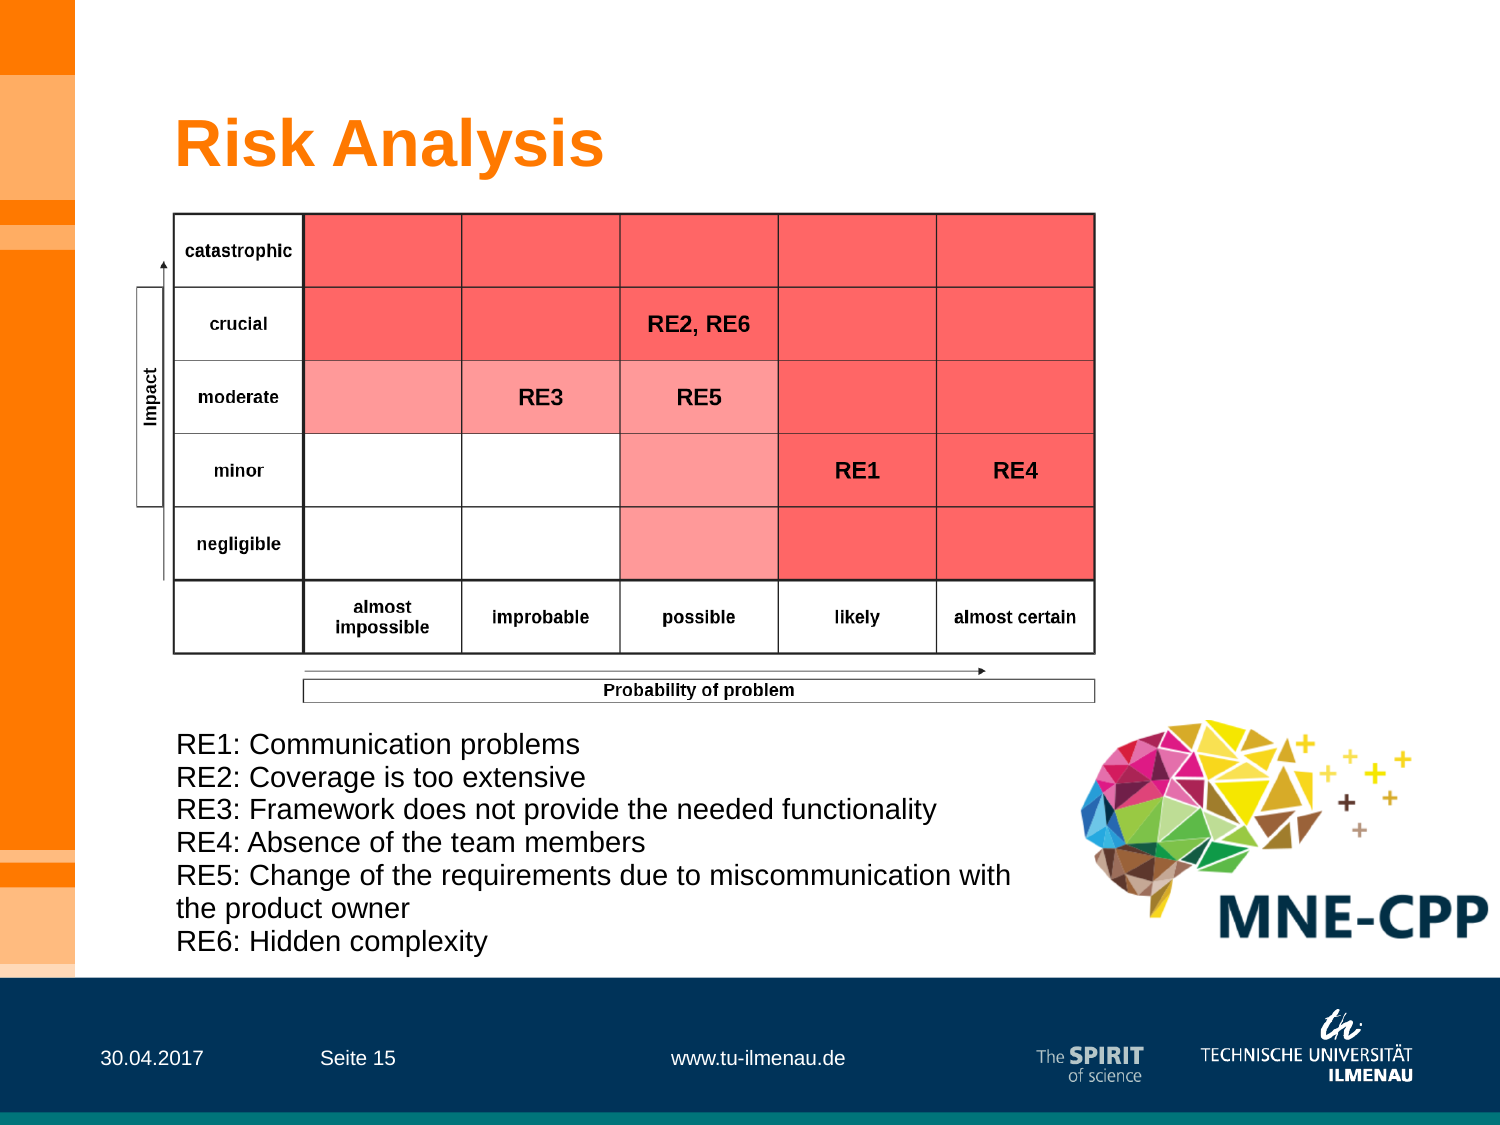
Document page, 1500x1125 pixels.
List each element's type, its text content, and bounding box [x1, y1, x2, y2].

picture [1075, 1040, 1147, 1085]
text_box RE1: Communication problems RE2: Coverage is too extensive RE3: Framework does not provide the needed functionality RE4: Absence of the team members RE5: Change of the requirements due to miscommunication with the product owner RE6: Hidden complexity [161, 720, 1075, 1125]
picture [106, 202, 1494, 973]
slide_number 30.04.2017 [100, 1037, 161, 1088]
picture [1200, 1009, 1413, 1082]
text_box Risk Analysis [174, 99, 1413, 188]
